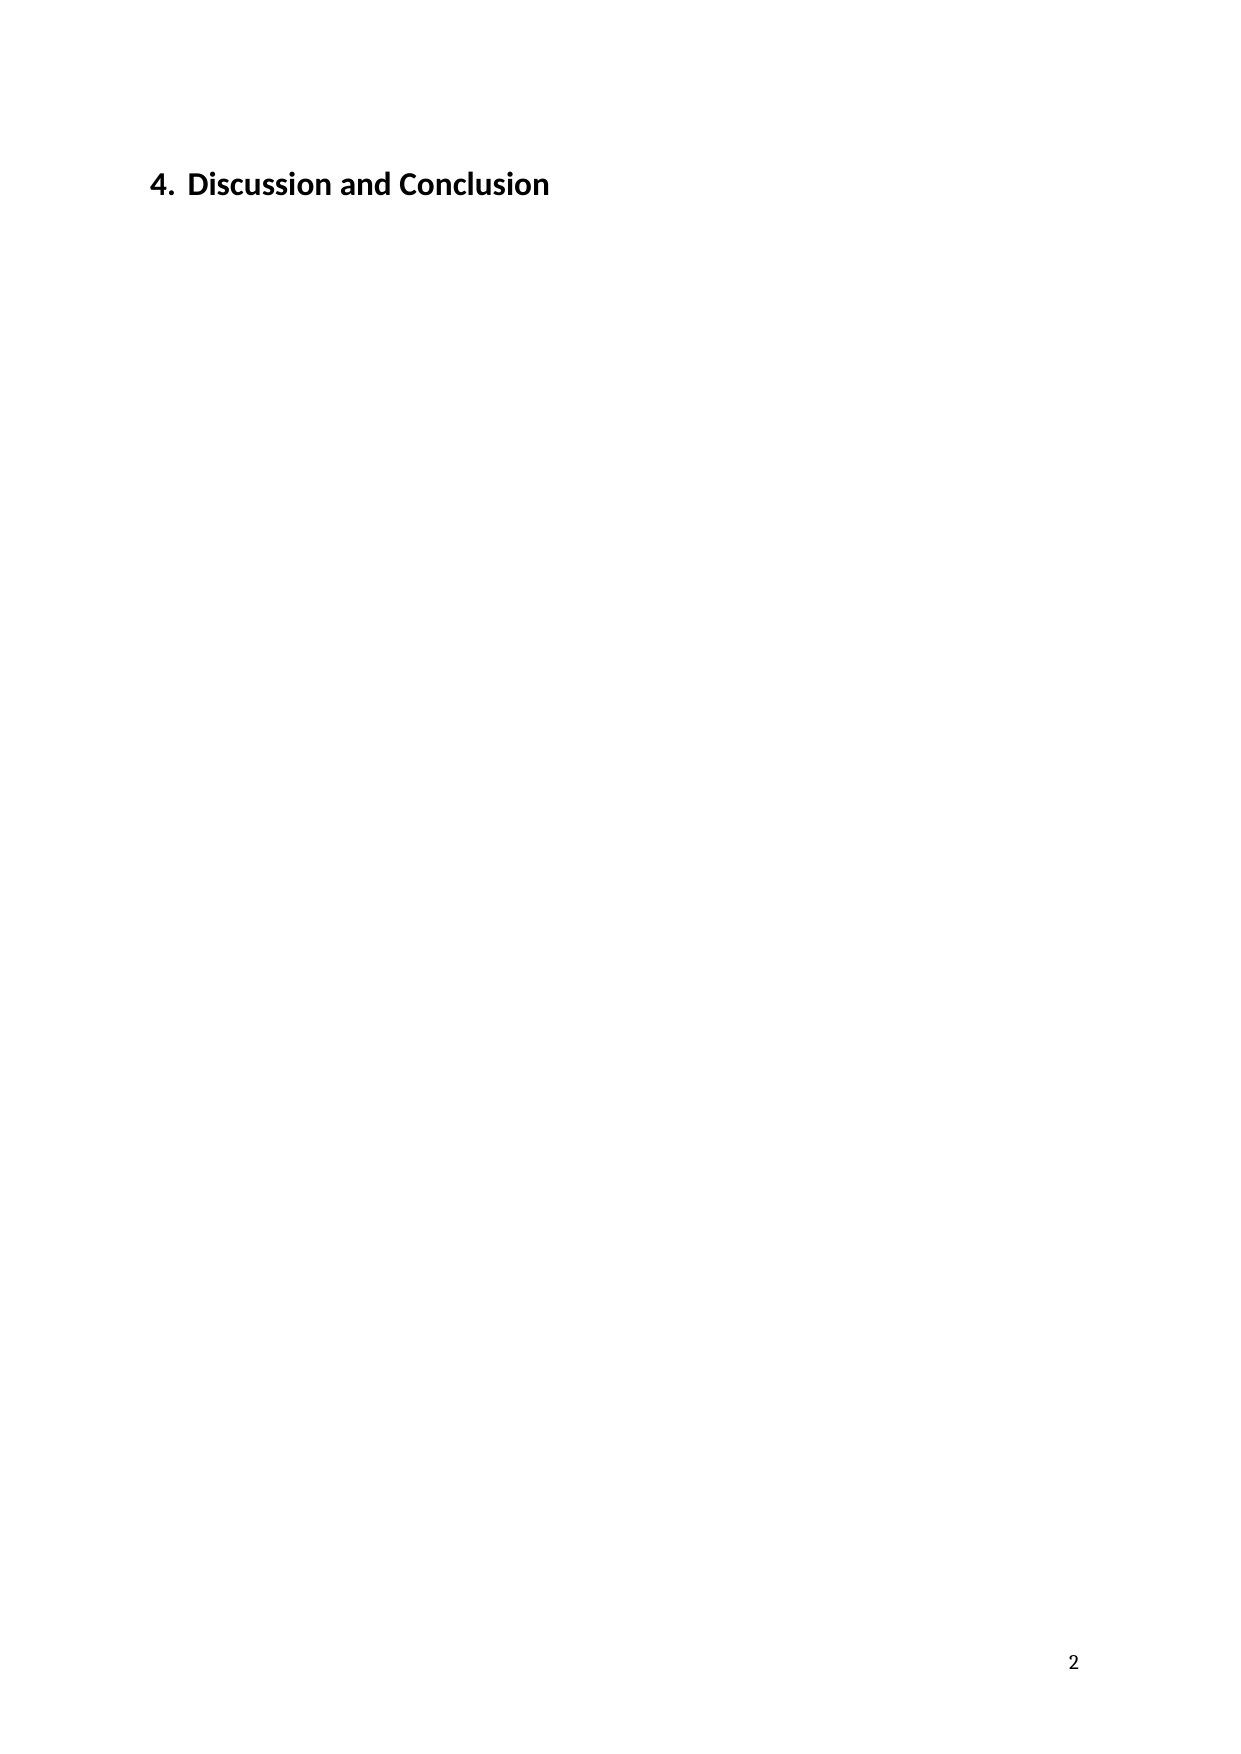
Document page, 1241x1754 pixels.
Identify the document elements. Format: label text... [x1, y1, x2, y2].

list Discussion and Conclusion [150, 162, 1090, 203]
